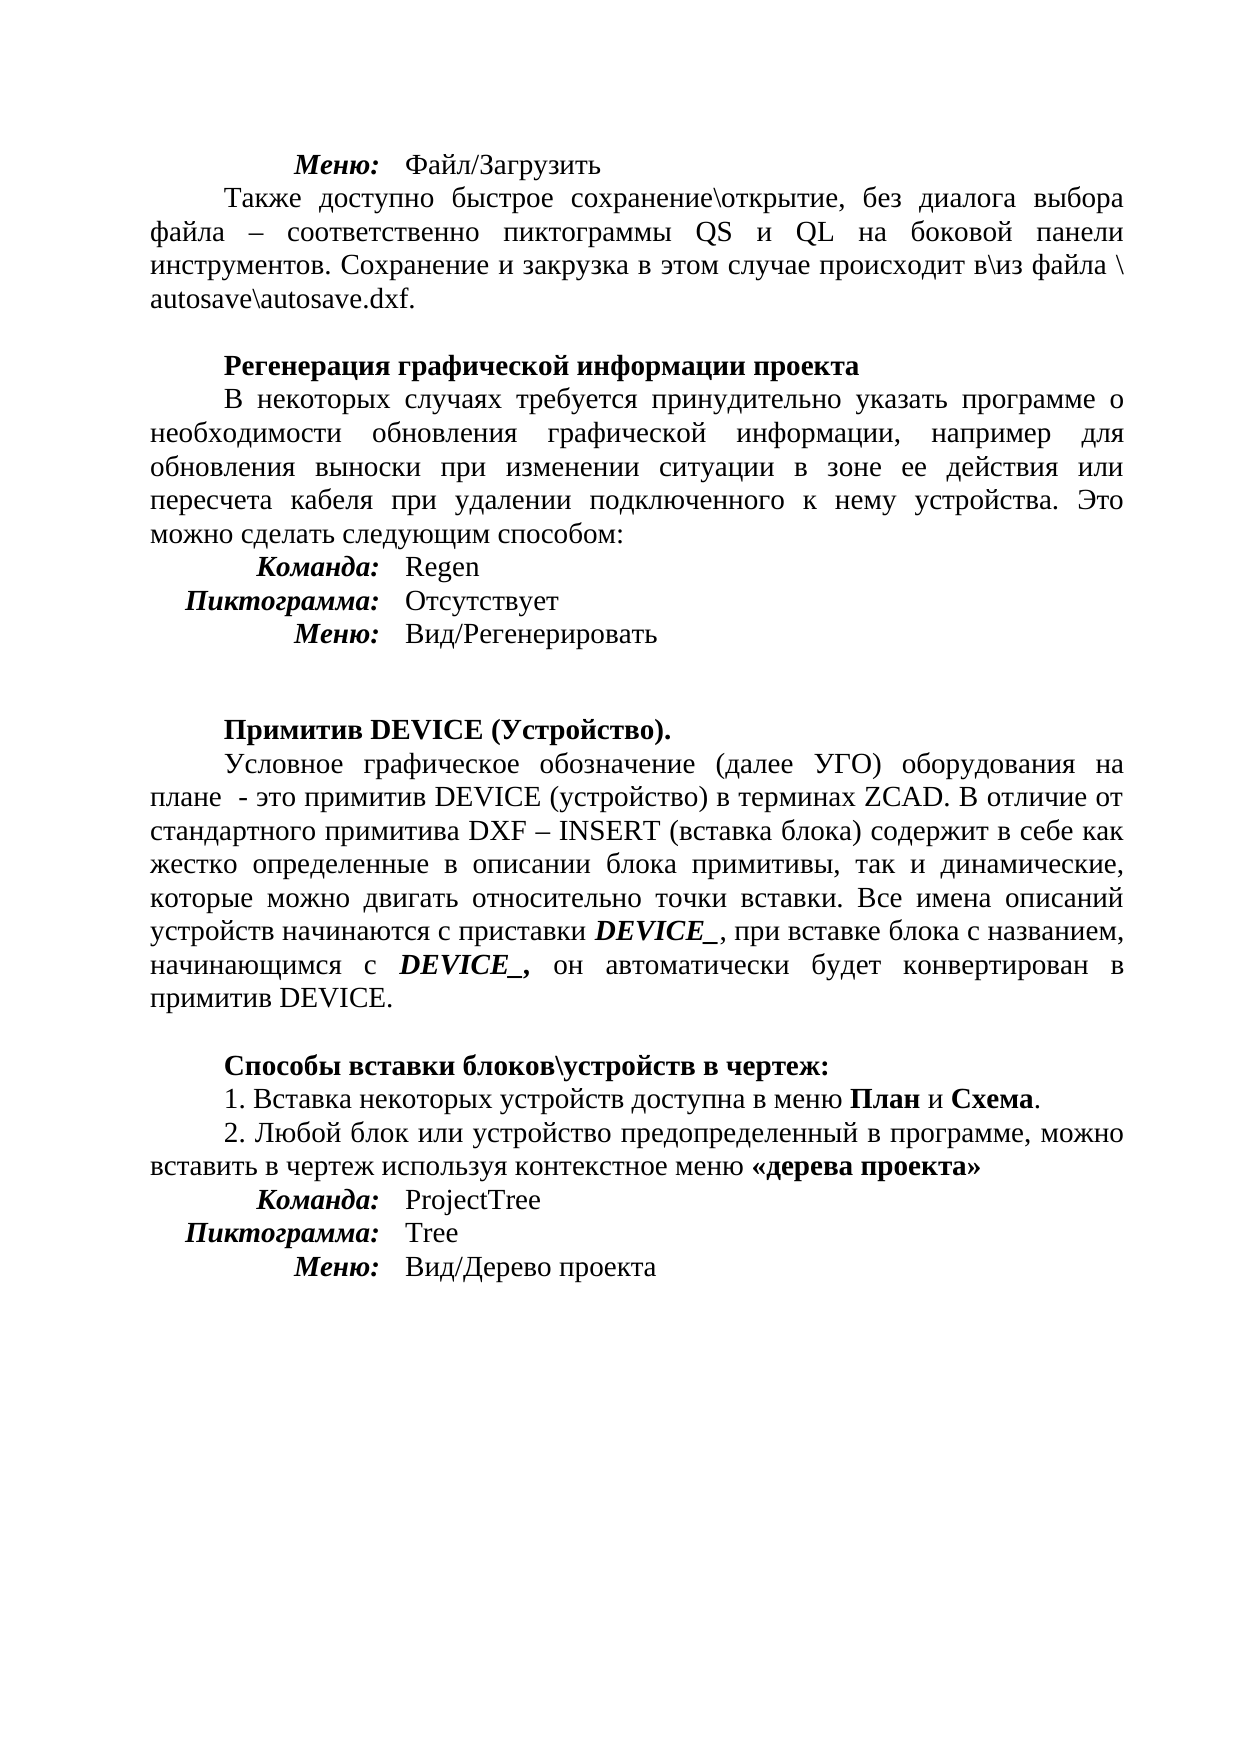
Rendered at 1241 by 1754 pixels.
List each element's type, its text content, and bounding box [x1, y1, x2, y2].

text Примитив DEVICE (Устройство). [150, 712, 1125, 746]
table_header Regen [394, 549, 1039, 583]
table_cell Меню: [139, 616, 394, 650]
text В некоторых случаях требуется принудительно указать программе о необходимости обновления графической информации, например для обновления выноски при изменении ситуации в зоне ее действия или пересчета кабеля при удалении подключенного к нему устройства. Это можно сделать следующим способом: [150, 382, 1125, 549]
text 1. Вставка некоторых устройств доступна в меню План и Схема. [150, 1081, 1125, 1115]
table_header Команда: [139, 549, 394, 583]
table_header Команда: [139, 1182, 394, 1215]
table_cell Файл/Загрузить [394, 147, 1039, 180]
text 2. Любой блок или устройство предопределенный в программе, можно вставить в чертеж используя контекстное меню «дерева проекта» [150, 1115, 1125, 1182]
text Условное графическое обозначение (далее УГО) оборудования на плане - это примитив DEVICE (устройство) в терминах ZCAD. В отличие от стандартного примитива DXF – INSERT (вставка блока) содержит в себе как жестко определенные в описании блока примитивы, так и динамические, которые можно двигать относительно точки вставки. Все имена описаний устройств начинаются с приставки DEVICE_, при вставке блока с названием, начинающимся с DEVICE_, он автоматически будет конвертирован в примитив DEVICE. [150, 746, 1125, 1014]
text Способы вставки блоков\устройств в чертеж: [150, 1048, 1125, 1081]
table_cell Пиктограмма: [139, 583, 394, 616]
table_cell Вид/Дерево проекта [394, 1249, 1039, 1282]
table_cell Отсутствует [394, 583, 1039, 616]
table_cell Tree [394, 1215, 1039, 1249]
table_cell Меню: [139, 1249, 394, 1282]
text Также доступно быстрое сохранение\открытие, без диалога выбора файла – соответственно пиктограммы QS и QL на боковой панели инструментов. Сохранение и закрузка в этом случае происходит в\из файла \autosave\autosave.dxf. [150, 180, 1125, 314]
text Регенерация графической информации проекта [150, 348, 1125, 382]
table_cell Меню: [139, 147, 394, 180]
table_header ProjectTree [394, 1182, 1039, 1215]
table_cell Вид/Регенерировать [394, 616, 1039, 650]
table_cell Пиктограмма: [139, 1215, 394, 1249]
